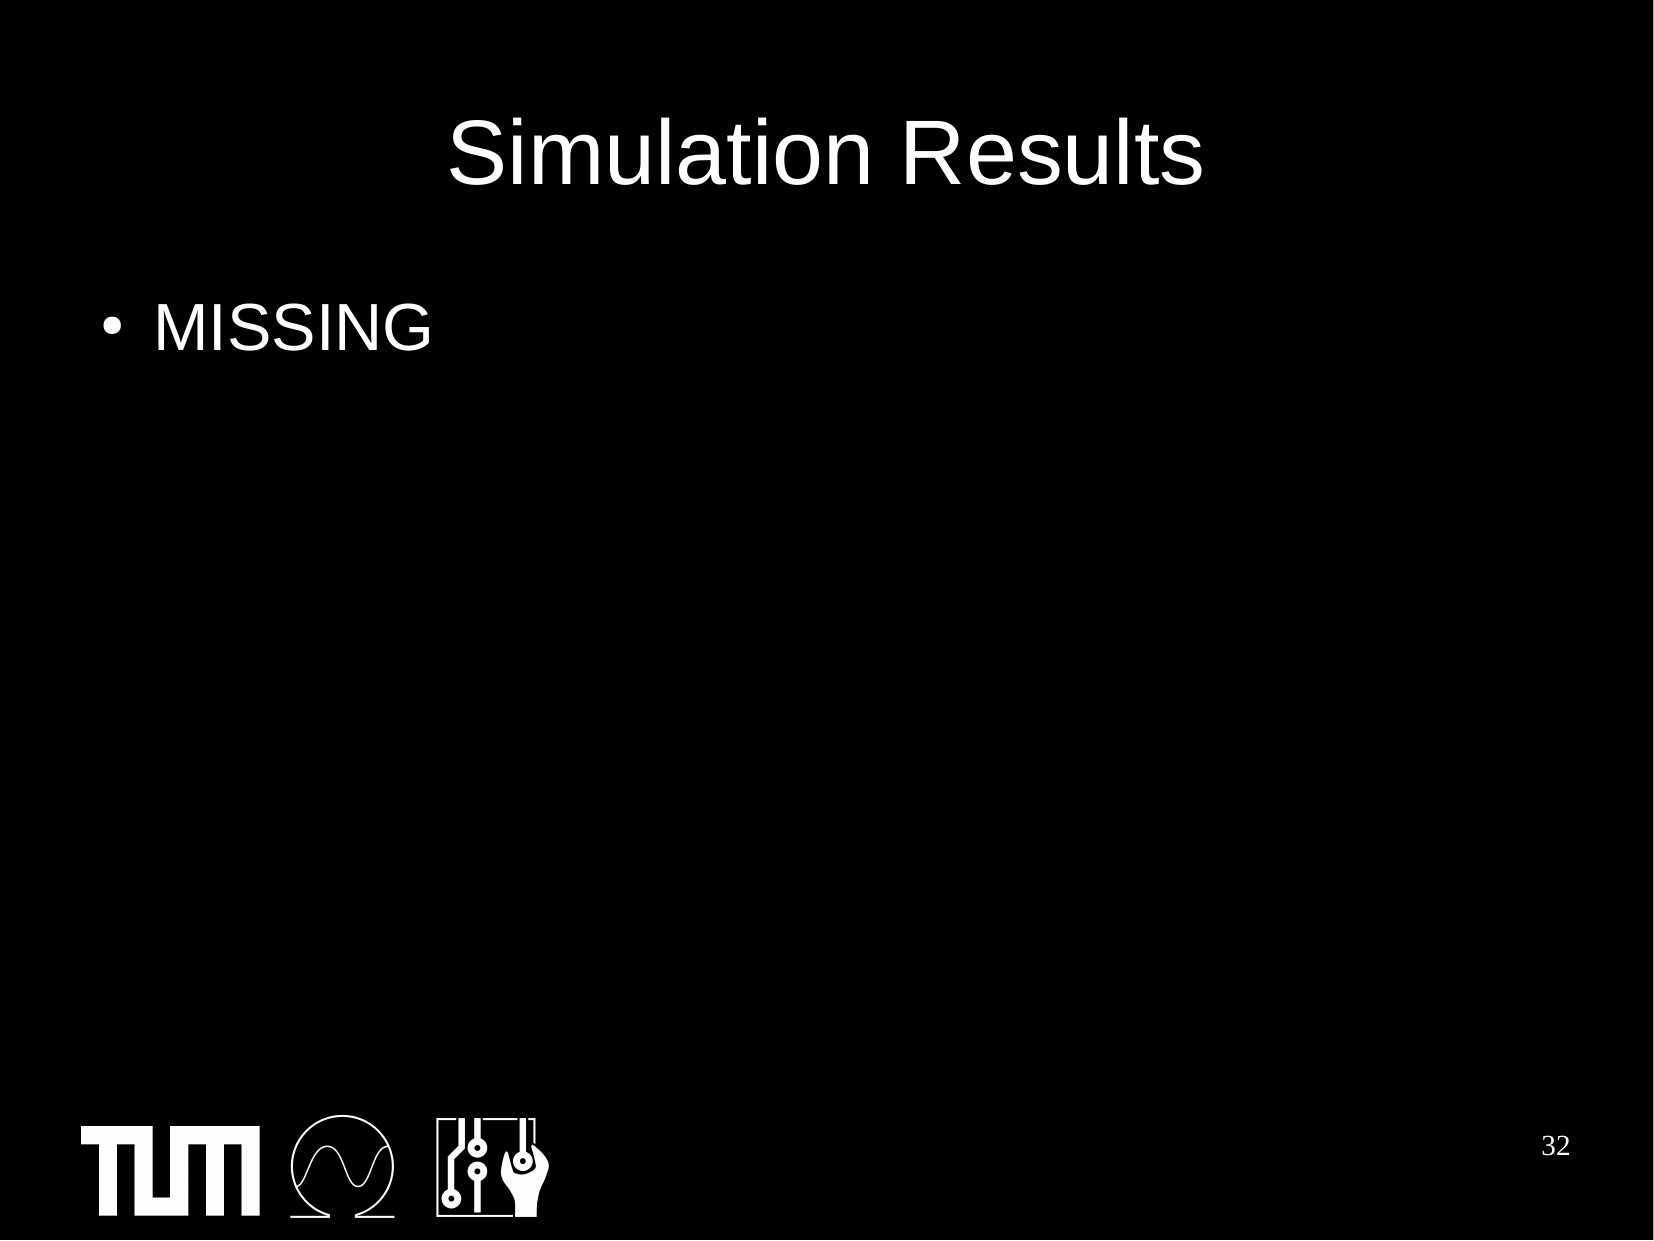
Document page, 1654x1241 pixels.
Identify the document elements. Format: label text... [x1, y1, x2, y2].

title Simulation Results [82, 49, 1571, 257]
picture [425, 1109, 554, 1227]
picture [283, 1109, 402, 1227]
picture [63, 1108, 272, 1227]
list MISSING [82, 290, 1571, 1109]
